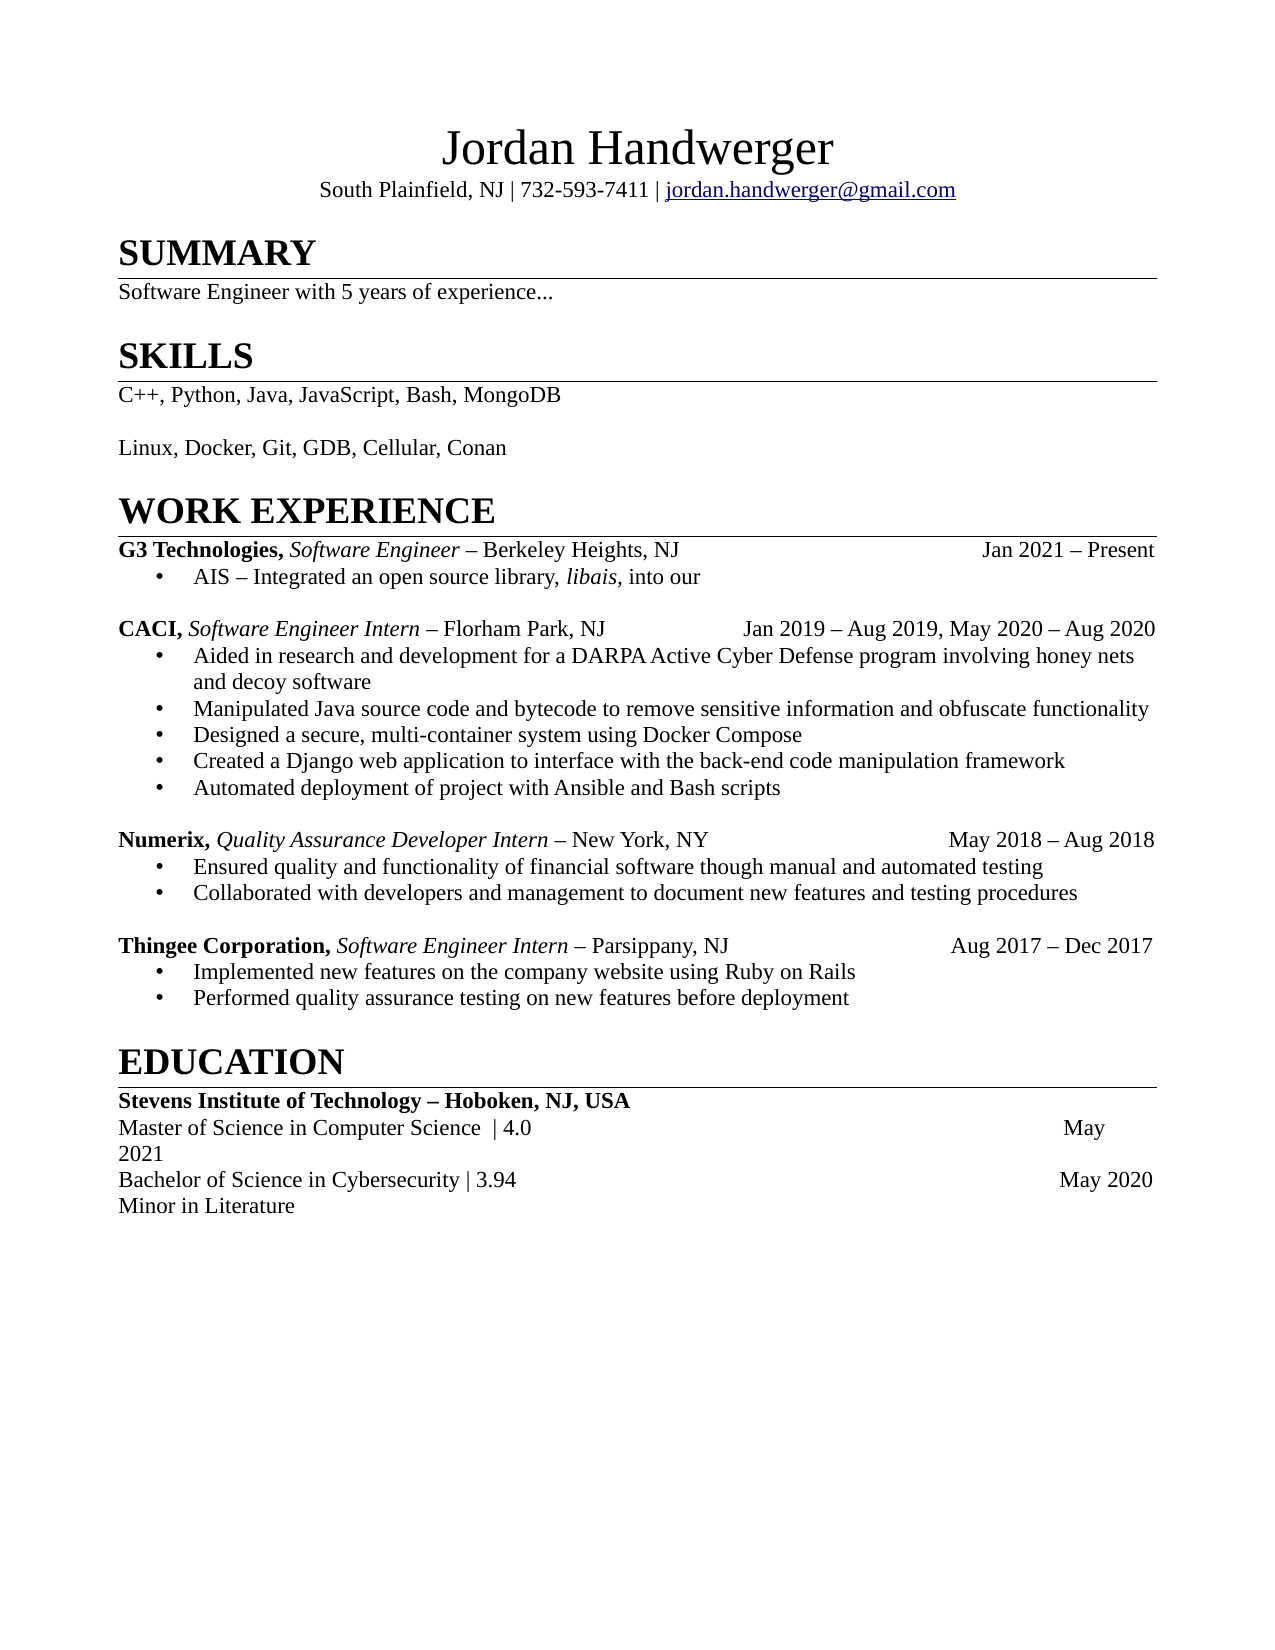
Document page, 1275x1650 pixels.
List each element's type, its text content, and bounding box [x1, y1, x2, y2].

list Manipulated Java source code and bytecode to remove sensitive information and obfuscate functionality [156, 694, 1157, 721]
text G3 Technologies, Software Engineer – Berkeley Heights, NJ Jan 2021 – Present [118, 537, 1157, 563]
text C++, Python, Java, JavaScript, Bash, MongoDB [118, 382, 1157, 407]
list Implemented new features on the company website using Ruby on Rails [156, 958, 1157, 984]
text Stevens Institute of Technology – Hoboken, NJ, USA [118, 1088, 1157, 1113]
text Thingee Corporation, Software Engineer Intern – Parsippany, NJ Aug 2017 – Dec 2017 [118, 932, 1157, 958]
text CACI, Software Engineer Intern – Florham Park, NJ Jan 2019 – Aug 2019, May 2020 – Aug 2020 [118, 616, 1157, 642]
list Automated deployment of project with Ansible and Bash scripts [156, 774, 1157, 800]
list Ensured quality and functionality of financial software though manual and automated testing [156, 853, 1157, 879]
list Collaborated with developers and management to document new features and testing procedures [156, 879, 1157, 905]
text SKILLS [118, 333, 1157, 381]
text WORK EXPERIENCE [118, 489, 1157, 536]
text Minor in Literature [118, 1193, 1157, 1219]
list Aided in research and development for a DARPA Active Cyber Defense program involving honey nets and decoy software [156, 642, 1157, 694]
text Jordan Handwerger [118, 118, 1157, 176]
list AIS – Integrated an open source library, libais, into our [156, 563, 1157, 589]
text Linux, Docker, Git, GDB, Cellular, Conan [118, 434, 1157, 460]
list Designed a secure, multi-container system using Docker Compose [156, 721, 1157, 747]
text South Plainfield, NJ | 732-593-7411 | jordan.handwerger@gmail.com [118, 176, 1157, 202]
text Master of Science in Computer Science | 4.0 May 2021 [118, 1113, 1157, 1166]
text Bachelor of Science in Cybersecurity | 3.94 May 2020 [118, 1166, 1157, 1193]
list Created a Django web application to interface with the back-end code manipulation framework [156, 747, 1157, 774]
list Performed quality assurance testing on new features before deployment [156, 984, 1157, 1011]
text SUMMARY [118, 231, 1157, 278]
text Software Engineer with 5 years of experience... [118, 279, 1157, 305]
text Numerix, Quality Assurance Developer Intern – New York, NY May 2018 – Aug 2018 [118, 826, 1157, 853]
text EDUCATION [118, 1039, 1157, 1087]
